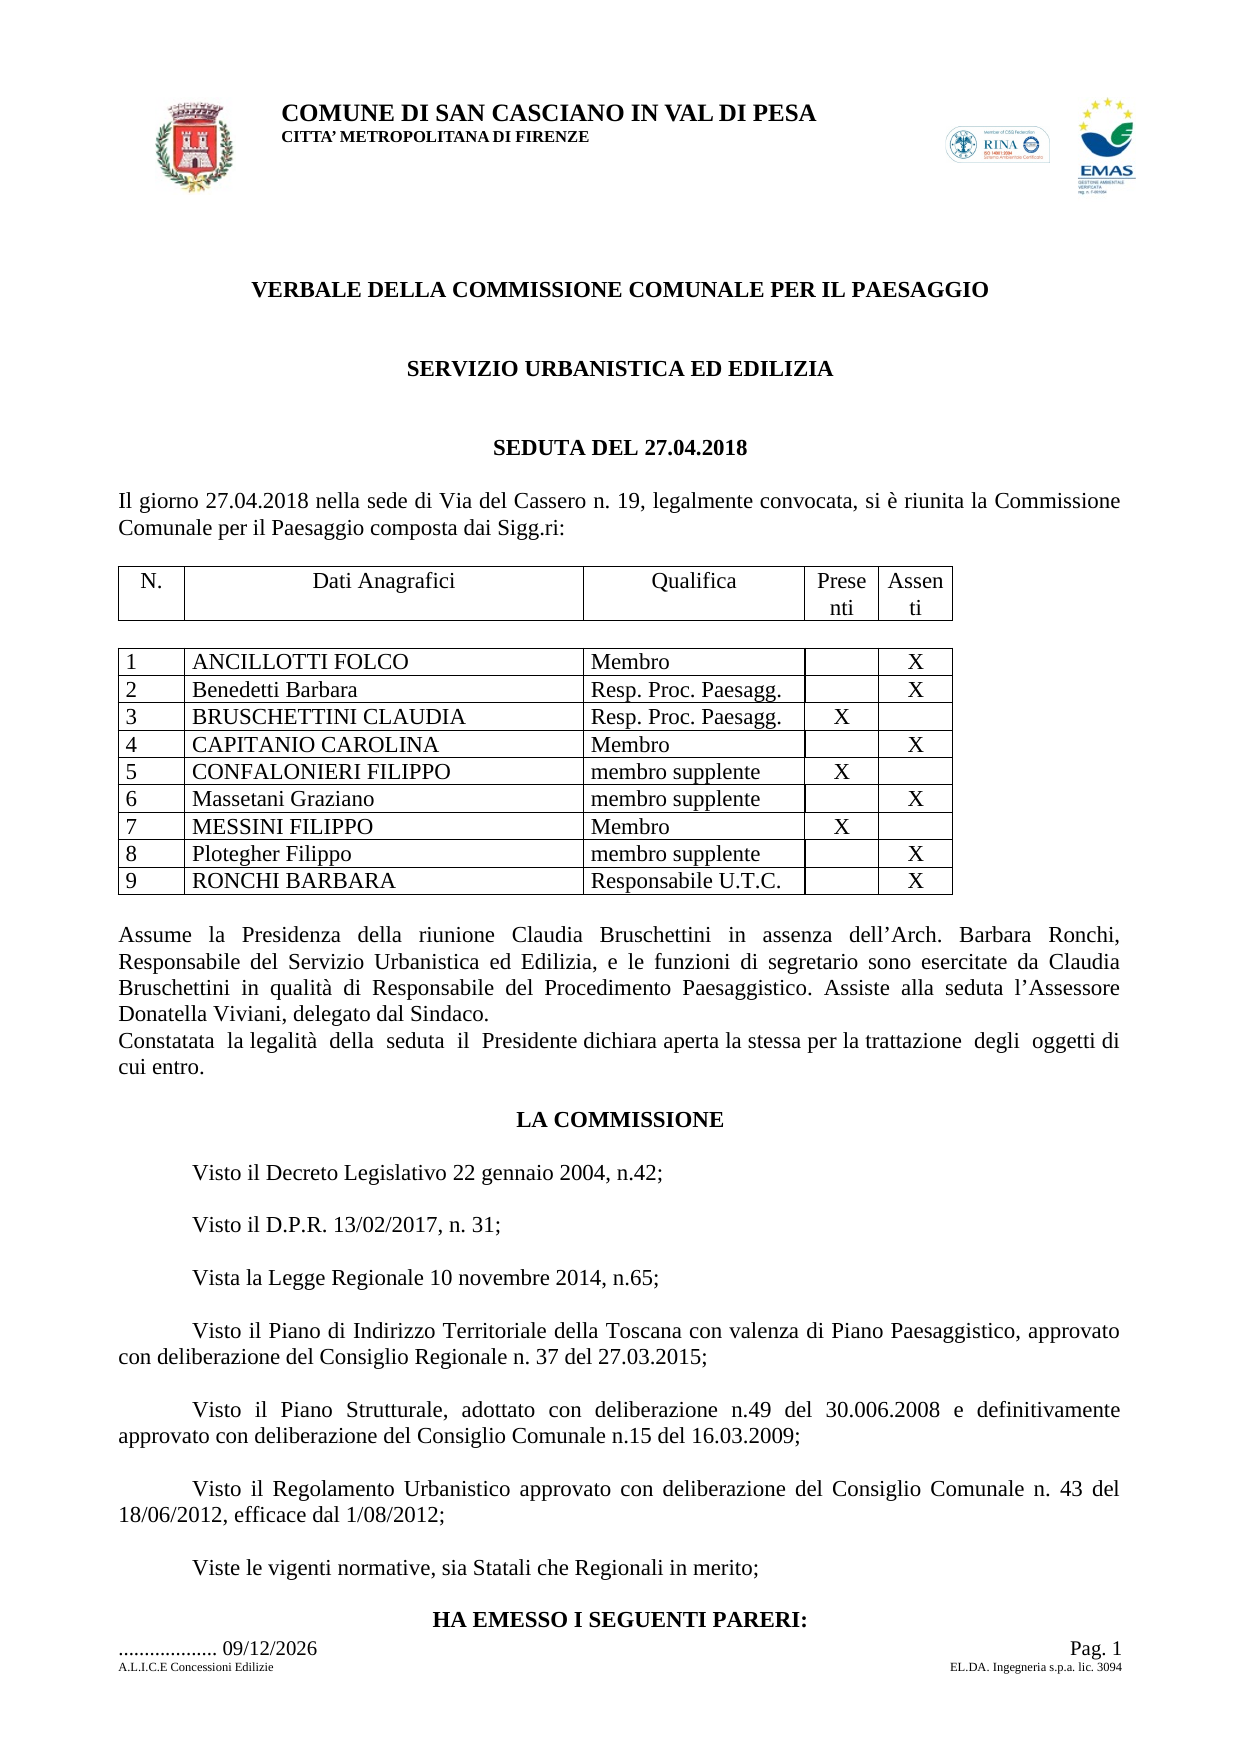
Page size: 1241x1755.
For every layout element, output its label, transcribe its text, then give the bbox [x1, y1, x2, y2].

table_cell [953, 839, 1007, 867]
table_cell 9 [119, 868, 184, 894]
text Visto il Regolamento Urbanistico approvato con deliberazione del Consiglio Comunale n. 43 del 18/06/2012, efficace dal 1/08/2012; [118, 1475, 1122, 1527]
text Vista la Legge Regionale 10 novembre 2014, n.65; [118, 1264, 1122, 1290]
table_cell [953, 702, 1007, 729]
table_cell membro supplente [584, 758, 804, 784]
table_header Assenti [879, 567, 952, 620]
table_header Presenti [805, 567, 878, 620]
table_cell Massetani Graziano [185, 785, 583, 812]
table_cell Resp. Proc. Paesagg. [584, 703, 804, 729]
table_cell [806, 676, 878, 702]
table_cell [583, 621, 805, 647]
table_cell CAPITANIO CAROLINA [185, 731, 583, 757]
text Visto il Decreto Legislativo 22 gennaio 2004, n.42; [118, 1158, 1122, 1185]
table_cell membro supplente [584, 840, 804, 867]
table_cell X [879, 649, 952, 675]
table_cell X [879, 868, 952, 894]
table_cell Membro [584, 731, 804, 757]
text Il giorno 27.04.2018 nella sede di Via del Cassero n. 19, legalmente convocata, si è riunita la Commissione Comunale per il Paesaggio composta dai Sigg.ri: [118, 487, 1122, 540]
table_cell [185, 621, 583, 647]
table_cell [953, 757, 1007, 784]
table_cell [953, 675, 1007, 702]
table_cell membro supplente [584, 785, 804, 812]
text LA COMMISSIONE [118, 1106, 1122, 1132]
table_cell 3 [119, 703, 184, 729]
text Viste le vigenti normative, sia Statali che Regionali in merito; [118, 1554, 1122, 1580]
table_cell X [879, 840, 952, 867]
table_cell [806, 868, 878, 894]
table_cell ANCILLOTTI FOLCO [185, 649, 583, 675]
table_cell [953, 812, 1007, 839]
table_cell Membro [584, 813, 804, 839]
table_cell [879, 621, 952, 647]
table_cell [879, 758, 952, 784]
table_cell [952, 620, 1007, 647]
text Visto il Piano di Indirizzo Territoriale della Toscana con valenza di Piano Paesaggistico, approvato con deliberazione del Consiglio Regionale n. 37 del 27.03.2015; [118, 1317, 1122, 1369]
table_cell 6 [119, 785, 184, 812]
text SERVIZIO URBANISTICA ED EDILIZIA [118, 355, 1122, 382]
table_cell [953, 784, 1007, 812]
table_cell [953, 867, 1007, 894]
table_cell MESSINI FILIPPO [185, 813, 583, 839]
table_cell [953, 730, 1007, 757]
table_cell [806, 785, 878, 812]
table_cell [118, 621, 184, 647]
table_header [953, 566, 1007, 620]
table_cell X [805, 813, 878, 839]
table_cell X [805, 758, 878, 784]
text Assume la Presidenza della riunione Claudia Bruschettini in assenza dell’Arch. Barbara Ronchi, Responsabile del Servizio Urbanistica ed Edilizia, e le funzioni di segretario sono esercitate da Claudia Bruschettini in qualità di Responsabile del Procedimento Paesaggistico. Assiste alla seduta l’Assessore Donatella Viviani, delegato dal Sindaco. [118, 921, 1122, 1027]
table_cell Benedetti Barbara [185, 676, 583, 702]
table_cell 2 [119, 676, 184, 702]
table_header Qualifica [584, 567, 804, 620]
text SEDUTA DEL 27.04.2018 [118, 434, 1122, 461]
table_cell RONCHI BARBARA [185, 868, 583, 894]
table_cell CONFALONIERI FILIPPO [185, 758, 583, 784]
table_cell 1 [119, 649, 184, 675]
table_cell [879, 703, 952, 729]
table_cell [879, 813, 952, 839]
table_cell Resp. Proc. Paesagg. [584, 676, 804, 702]
text Visto il D.P.R. 13/02/2017, n. 31; [118, 1211, 1122, 1238]
text VERBALE DELLA COMMISSIONE COMUNALE PER IL PAESAGGIO [118, 276, 1122, 303]
table_cell X [879, 785, 952, 812]
text HA EMESSO I SEGUENTI PARERI: [118, 1607, 1122, 1633]
table_cell Responsabile U.T.C. [584, 868, 804, 894]
table_cell BRUSCHETTINI CLAUDIA [185, 703, 583, 729]
table_cell Membro [584, 649, 804, 675]
table_cell [806, 649, 878, 675]
table_cell 5 [119, 758, 184, 784]
text Visto il Piano Strutturale, adottato con deliberazione n.49 del 30.006.2008 e definitivamente approvato con deliberazione del Consiglio Comunale n.15 del 16.03.2009; [118, 1396, 1122, 1448]
table_cell [953, 648, 1007, 675]
table_cell [805, 621, 878, 647]
table_cell X [879, 676, 952, 702]
table_header N. [119, 567, 184, 620]
table_cell X [805, 703, 878, 729]
text Constatata la legalità della seduta il Presidente dichiara aperta la stessa per la trattazione degli oggetti di cui entro. [118, 1027, 1122, 1079]
table_cell 7 [119, 813, 184, 839]
table_cell [806, 840, 878, 867]
table_cell 8 [119, 840, 184, 867]
table_cell 4 [119, 731, 184, 757]
table_cell Plotegher Filippo [185, 840, 583, 867]
table_header Dati Anagrafici [185, 567, 583, 620]
table_cell X [879, 731, 952, 757]
table_cell [806, 731, 878, 757]
